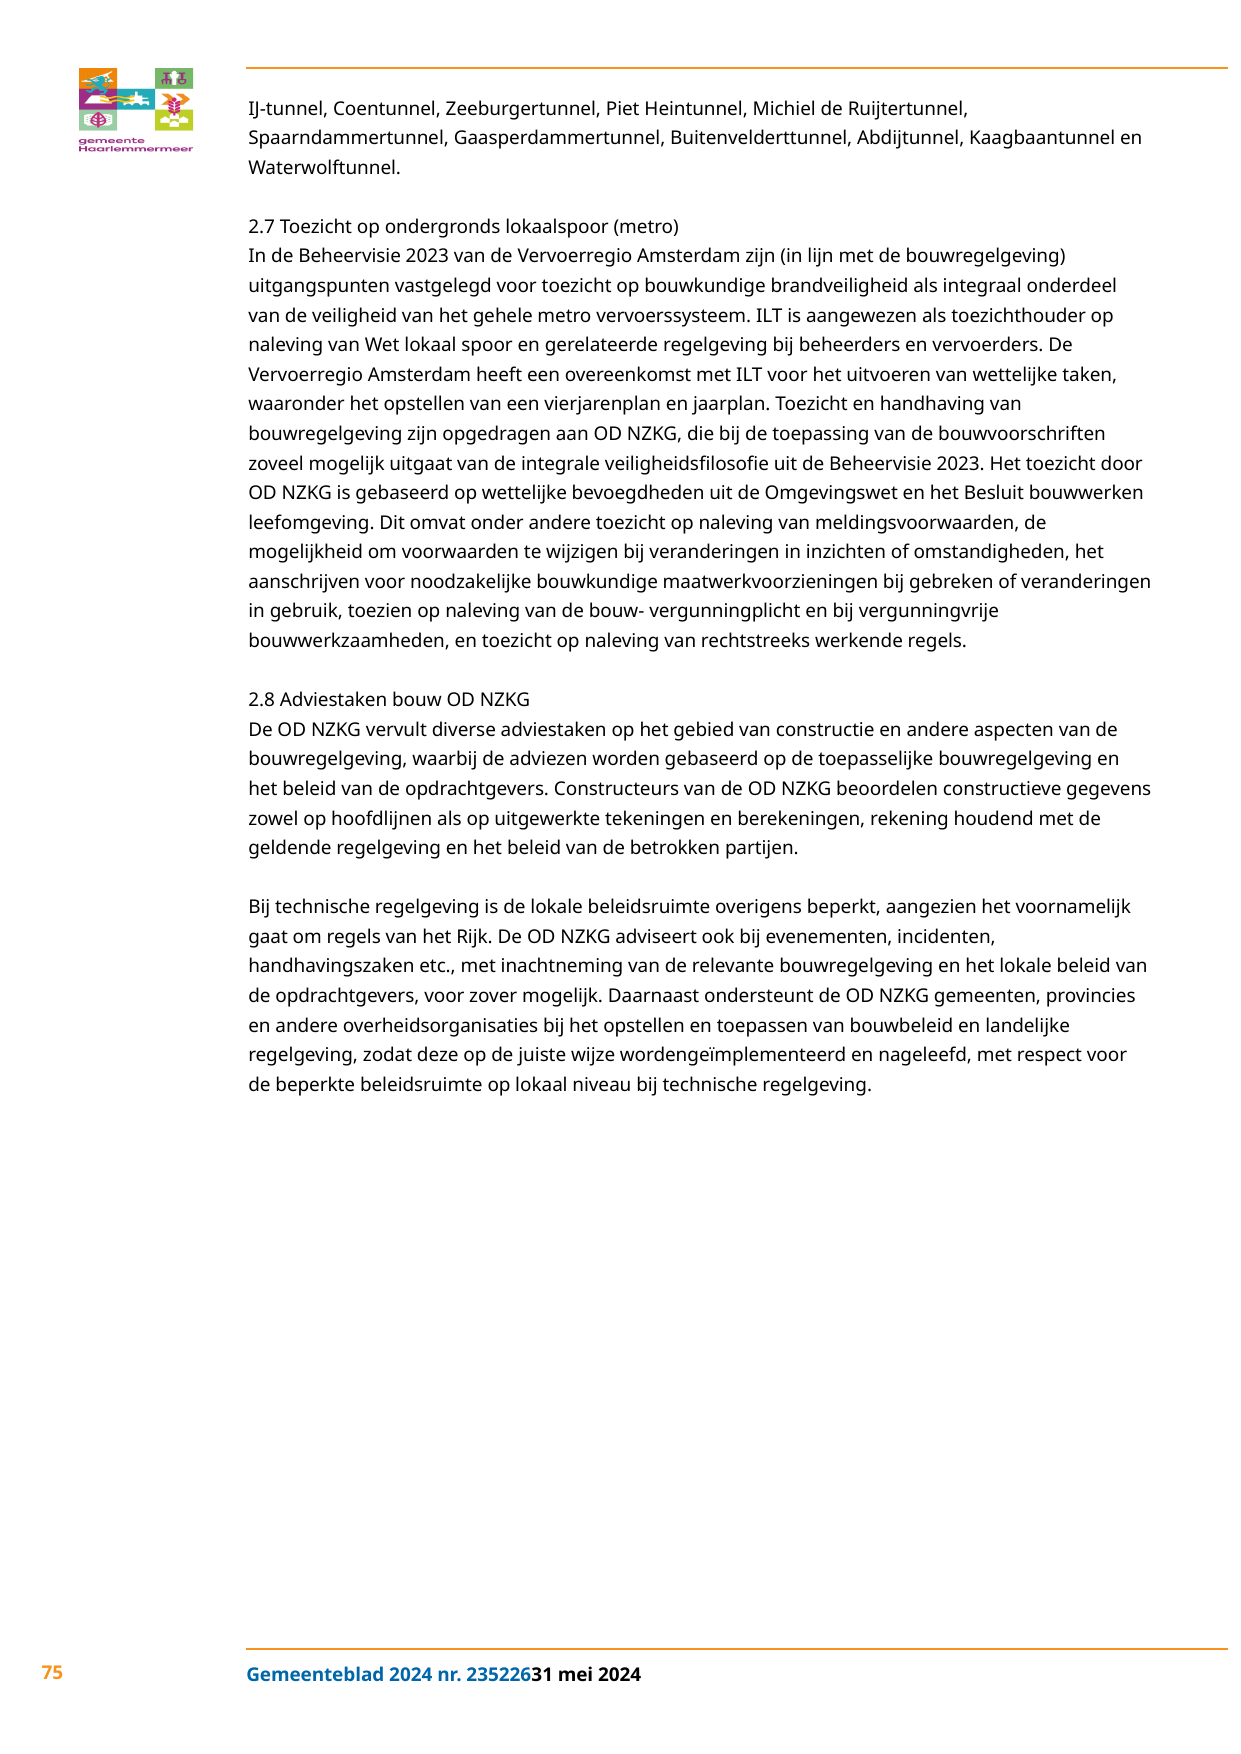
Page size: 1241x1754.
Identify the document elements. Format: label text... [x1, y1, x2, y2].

text De OD NZKG vervult diverse adviestaken op het gebied van constructie en andere aspecten van de bouwregelgeving, waarbij de adviezen worden gebaseerd op de toepasselijke bouwregelgeving en het beleid van de opdrachtgevers. Constructeurs van de OD NZKG beoordelen constructieve gegevens zowel op hoofdlijnen als op uitgewerkte tekeningen en berekeningen, rekening houdend met de geldende regelgeving en het beleid van de betrokken partijen. [248, 716, 1152, 860]
text 2.8 Adviestaken bouw OD NZKG [248, 686, 1152, 712]
picture [41, 47, 231, 172]
text 2.7 Toezicht op ondergronds lokaalspoor (metro) [248, 213, 1152, 239]
text IJ-tunnel, Coentunnel, Zeeburgertunnel, Piet Heintunnel, Michiel de Ruijtertunnel, Spaarndammertunnel, Gaasperdammertunnel, Buitenvelderttunnel, Abdijtunnel, Kaagbaantunnel en Waterwolftunnel. [248, 95, 1152, 180]
text In de Beheervisie 2023 van de Vervoerregio Amsterdam zijn (in lijn met de bouwregelgeving) uitgangspunten vastgelegd voor toezicht op bouwkundige brandveiligheid als integraal onderdeel van de veiligheid van het gehele metro vervoerssysteem. ILT is aangewezen als toezichthouder op naleving van Wet lokaal spoor en gerelateerde regelgeving bij beheerders en vervoerders. De Vervoerregio Amsterdam heeft een overeenkomst met ILT voor het uitvoeren van wettelijke taken, waaronder het opstellen van een vierjarenplan en jaarplan. Toezicht en handhaving van bouwregelgeving zijn opgedragen aan OD NZKG, die bij de toepassing van de bouwvoorschriften zoveel mogelijk uitgaat van de integrale veiligheidsfilosofie uit de Beheervisie 2023. Het toezicht door OD NZKG is gebaseerd op wettelijke bevoegdheden uit de Omgevingswet en het Besluit bouwwerken leefomgeving. Dit omvat onder andere toezicht op naleving van meldingsvoorwaarden, de mogelijkheid om voorwaarden te wijzigen bij veranderingen in inzichten of omstandigheden, het aanschrijven voor noodzakelijke bouwkundige maatwerkvoorzieningen bij gebreken of veranderingen in gebruik, toezien op naleving van de bouw- vergunningplicht en bij vergunningvrije bouwwerkzaamheden, en toezicht op naleving van rechtstreeks werkende regels. [248, 243, 1152, 653]
text Bij technische regelgeving is de lokale beleidsruimte overigens beperkt, aangezien het voornamelijk gaat om regels van het Rijk. De OD NZKG adviseert ook bij evenementen, incidenten, handhavingszaken etc., met inachtneming van de relevante bouwregelgeving en het lokale beleid van de opdrachtgevers, voor zover mogelijk. Daarnaast ondersteunt de OD NZKG gemeenten, provincies en andere overheidsorganisaties bij het opstellen en toepassen van bouwbeleid en landelijke regelgeving, zodat deze op de juiste wijze wordengeïmplementeerd en nageleefd, met respect voor de beperkte beleidsruimte op lokaal niveau bij technische regelgeving. [248, 893, 1152, 1097]
